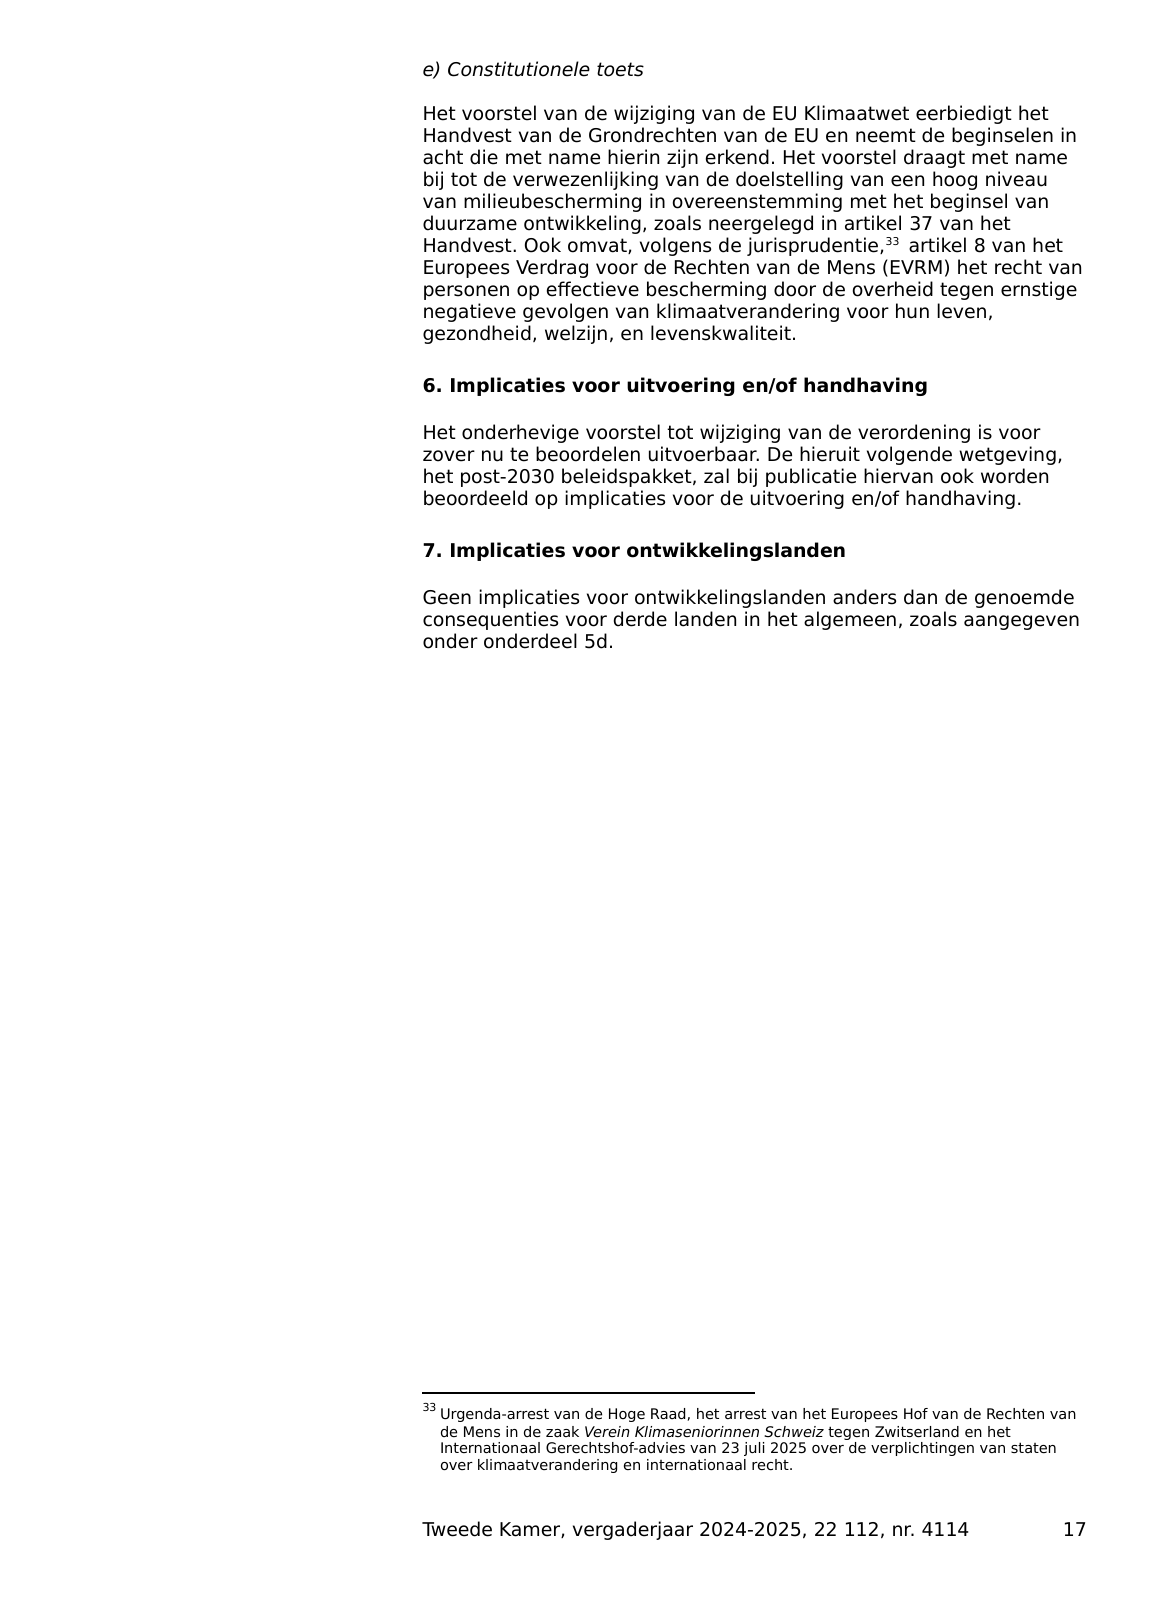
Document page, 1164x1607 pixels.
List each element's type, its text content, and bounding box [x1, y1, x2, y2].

text Het onderhevige voorstel tot wijziging van de verordening is voor zover nu te beoordelen uitvoerbaar. De hieruit volgende wetgeving, het post-2030 beleidspakket, zal bij publicatie hiervan ook worden beoordeeld op implicaties voor de uitvoering en/of handhaving. [422, 422, 1087, 510]
subtitle e) Constitutionele toets [422, 59, 1087, 81]
subtitle 7. Implicaties voor ontwikkelingslanden [422, 540, 1087, 562]
subtitle 6. Implicaties voor uitvoering en/of handhaving [422, 375, 1087, 397]
text Urgenda-arrest van de Hoge Raad, het arrest van het Europees Hof van de Rechten van de Mens in de zaak Verein Klimaseniorinnen Schweiz tegen Zwitserland en het Internationaal Gerechtshof-advies van 23 juli 2025 over de verplichtingen van staten over klimaatverandering en internationaal recht. [422, 1402, 1087, 1474]
text Geen implicaties voor ontwikkelingslanden anders dan de genoemde consequenties voor derde landen in het algemeen, zoals aangegeven onder onderdeel 5d. [422, 587, 1087, 653]
text Het voorstel van de wijziging van de EU Klimaatwet eerbiedigt het Handvest van de Grondrechten van de EU en neemt de beginselen in acht die met name hierin zijn erkend. Het voorstel draagt met name bij tot de verwezenlijking van de doelstelling van een hoog niveau van milieubescherming in overeenstemming met het beginsel van duurzame ontwikkeling, zoals neergelegd in artikel 37 van het Handvest. Ook omvat, volgens de jurisprudentie, artikel 8 van het Europees Verdrag voor de Rechten van de Mens (EVRM) het recht van personen op effectieve bescherming door de overheid tegen ernstige negatieve gevolgen van klimaatverandering voor hun leven, gezondheid, welzijn, en levenskwaliteit. [422, 103, 1087, 345]
